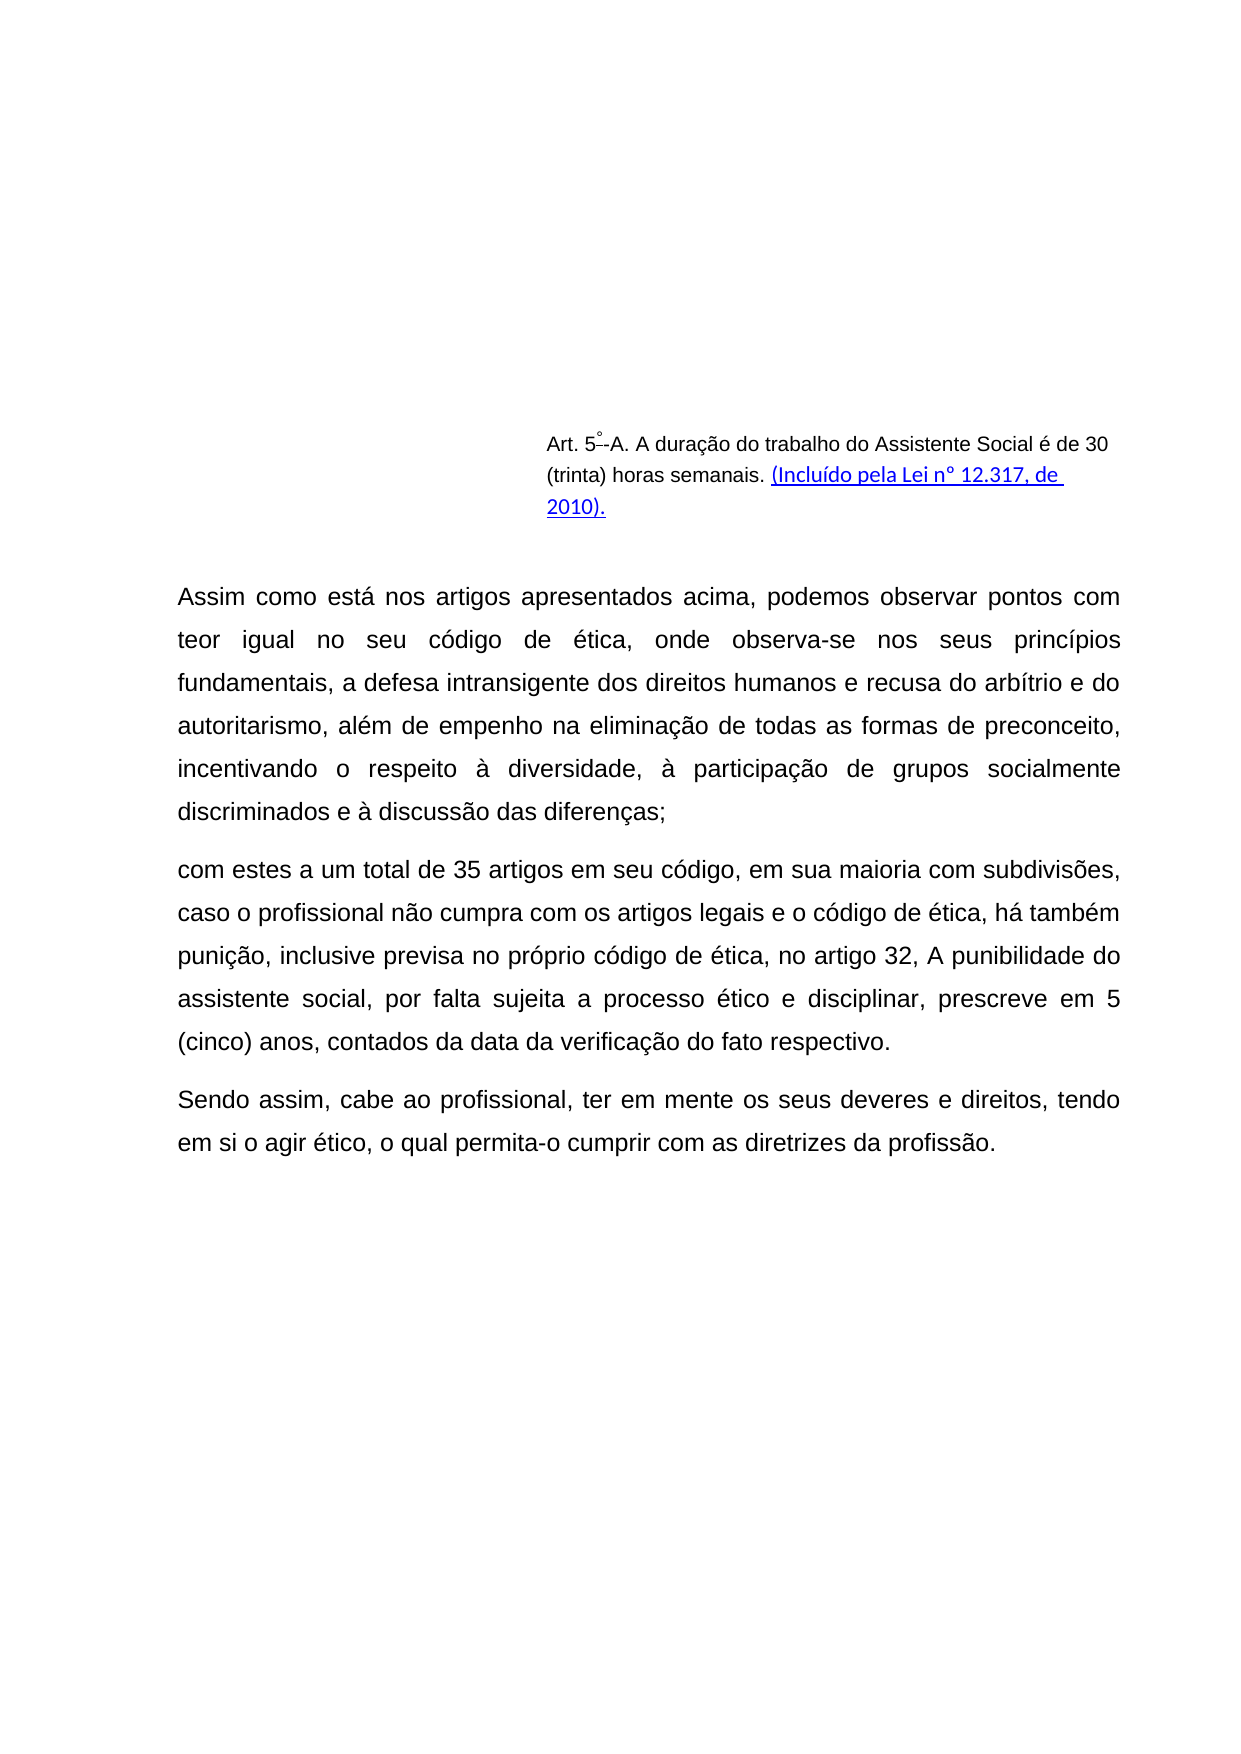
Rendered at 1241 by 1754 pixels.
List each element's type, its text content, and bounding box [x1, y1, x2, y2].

text Art. 5°-A. A duração do trabalho do Assistente Social é de 30 (trinta) horas semanais. (Incluído pela Lei nº 12.317, de 2010). [546, 428, 1122, 520]
text Assim como está nos artigos apresentados acima, podemos observar pontos com teor igual no seu código de ética, onde observa-se nos seus princípios fundamentais, a defesa intransigente dos direitos humanos e recusa do arbítrio e do autoritarismo, além de empenho na eliminação de todas as formas de preconceito, incentivando o respeito à diversidade, à participação de grupos socialmente discriminados e à discussão das diferenças; [177, 539, 1122, 826]
text Sendo assim, cabe ao profissional, ter em mente os seus deveres e direitos, tendo em si o agir ético, o qual permita-o cumprir com as diretrizes da profissão. [177, 1085, 1122, 1157]
text com estes a um total de 35 artigos em seu código, em sua maioria com subdivisões, caso o profissional não cumpra com os artigos legais e o código de ética, há também punição, inclusive previsa no próprio código de ética, no artigo 32, A punibilidade do assistente social, por falta sujeita a processo ético e disciplinar, prescreve em 5 (cinco) anos, contados da data da verificação do fato respectivo. [177, 855, 1122, 1056]
